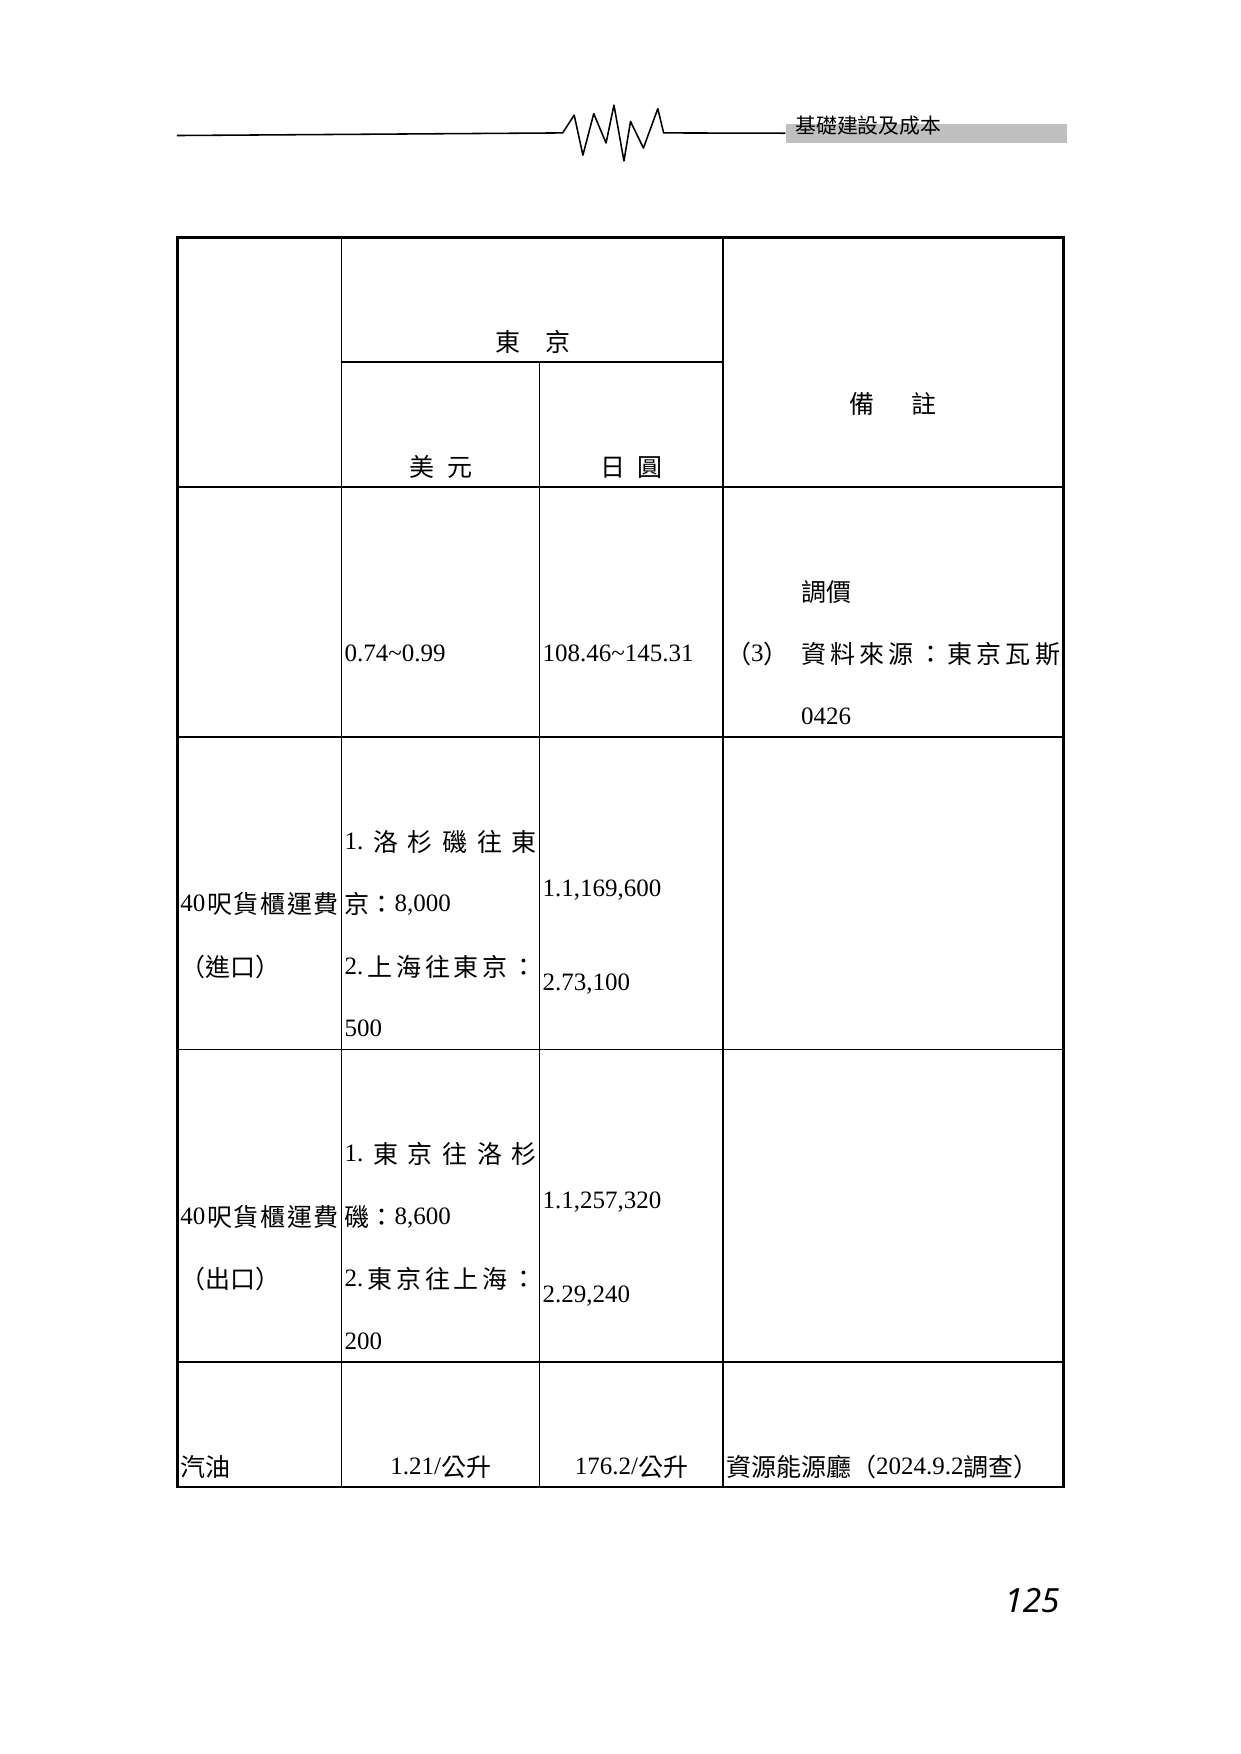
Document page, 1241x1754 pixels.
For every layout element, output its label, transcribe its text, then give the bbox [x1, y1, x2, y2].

table_cell 108.46~145.31 [540, 488, 722, 736]
table_cell 40呎貨櫃運費（進口） [179, 738, 341, 1049]
table_header [179, 239, 341, 486]
table_cell [179, 488, 341, 736]
table_cell 176.2/公升 [540, 1363, 722, 1486]
table_cell [724, 738, 1062, 1049]
table_cell 資源能源廳（2024.9.2調查） [724, 1363, 1062, 1486]
table_cell 1.1,169,600 2.73,100 [540, 738, 722, 1049]
table_cell 1.洛杉磯往東京：8,000 2.上海往東京：500 [342, 738, 539, 1049]
table_cell 汽油 [179, 1363, 341, 1486]
table_cell [724, 1050, 1062, 1361]
table_cell 1.東京往洛杉磯：8,600 2.東京往上海：200 [342, 1050, 539, 1361]
table_cell 0.74~0.99 [342, 488, 539, 736]
table_header 備 註 [724, 239, 1062, 486]
table_cell 日 圓 [540, 363, 722, 486]
table_cell 1.21/公升 [342, 1363, 539, 1486]
table_cell 美 元 [342, 363, 539, 486]
table_cell 1.1,257,320 2.29,240 [540, 1050, 722, 1361]
table_cell 調價 （3） 資料來源：東京瓦斯0426 [724, 488, 1062, 736]
table_header 東 京 [342, 239, 722, 361]
table_cell 40呎貨櫃運費（出口） [179, 1050, 341, 1361]
